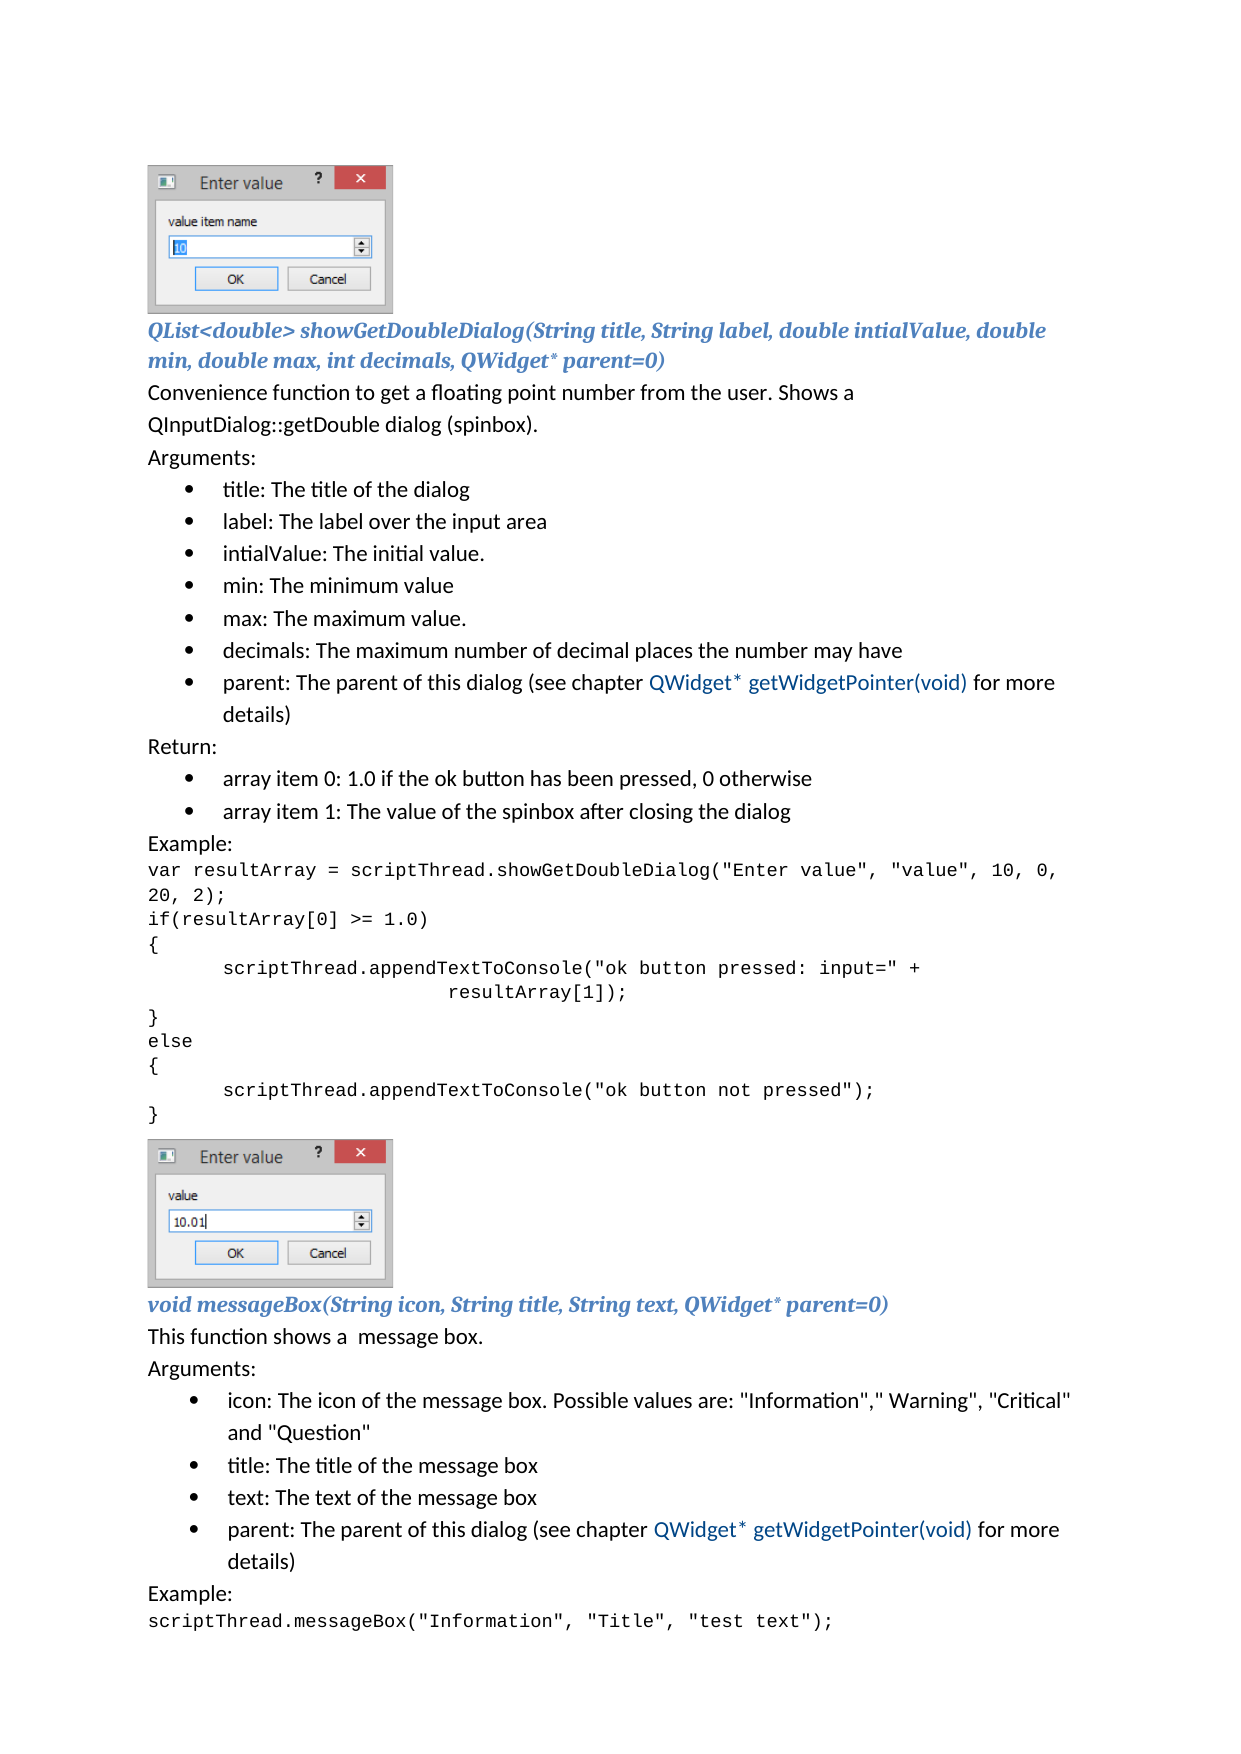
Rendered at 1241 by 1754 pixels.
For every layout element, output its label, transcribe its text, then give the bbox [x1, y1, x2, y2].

text Example: [148, 829, 1093, 857]
list max: The maximum value. [185, 604, 1093, 632]
text Arguments: [148, 443, 1093, 471]
text scriptThread.appendTextToConsole("ok button not pressed"); [148, 1081, 1093, 1102]
list array item 0: 1.0 if the ok button has been pressed, 0 otherwise [185, 764, 1093, 793]
text var resultArray = scriptThread.showGetDoubleDialog("Enter value", "value", 10, 0, 20, 2); [148, 861, 1093, 907]
text Return: [148, 732, 1093, 760]
list array item 1: The value of the spinbox after closing the dialog [185, 797, 1093, 825]
text Arguments: [148, 1354, 1093, 1382]
list text: The text of the message box [190, 1483, 1093, 1511]
list title: The title of the dialog [185, 475, 1093, 503]
subtitle void messageBox(String icon, String title, String text, QWidget* parent=0) [148, 1288, 1093, 1318]
text Example: [148, 1579, 1093, 1607]
text scriptThread.appendTextToConsole("ok button pressed: input=" + resultArray[1]); [148, 959, 1093, 1004]
list icon: The icon of the message box. Possible values are: "Information"," Warning", "Critical" and "Question" [190, 1386, 1093, 1447]
subtitle QList<double> showGetDoubleDialog(String title, String label, double intialValue, double min, double max, int decimals, QWidget* parent=0) [148, 148, 1093, 374]
text else [148, 1032, 1093, 1053]
text } [148, 1007, 1093, 1029]
text if(resultArray[0] >= 1.0) [148, 910, 1093, 931]
picture [147, 165, 394, 314]
text Convenience function to get a floating point number from the user. Shows a QInputDialog::getDouble dialog (spinbox). [148, 378, 1093, 438]
text } [148, 1105, 1093, 1126]
list label: The label over the input area [185, 507, 1093, 535]
list intialValue: The initial value. [185, 539, 1093, 567]
list parent: The parent of this dialog (see chapter QWidget* getWidgetPointer(void) for more details) [185, 668, 1093, 728]
list title: The title of the message box [190, 1451, 1093, 1479]
text This function shows a message box. [148, 1322, 1093, 1350]
text { [148, 1056, 1093, 1077]
list decimals: The maximum number of decimal places the number may have [185, 636, 1093, 664]
list min: The minimum value [185, 571, 1093, 599]
text { [148, 934, 1093, 956]
list parent: The parent of this dialog (see chapter QWidget* getWidgetPointer(void) for more details) [190, 1515, 1093, 1575]
text scriptThread.messageBox("Information", "Title", "test text"); [148, 1612, 1093, 1633]
picture [147, 1139, 394, 1288]
